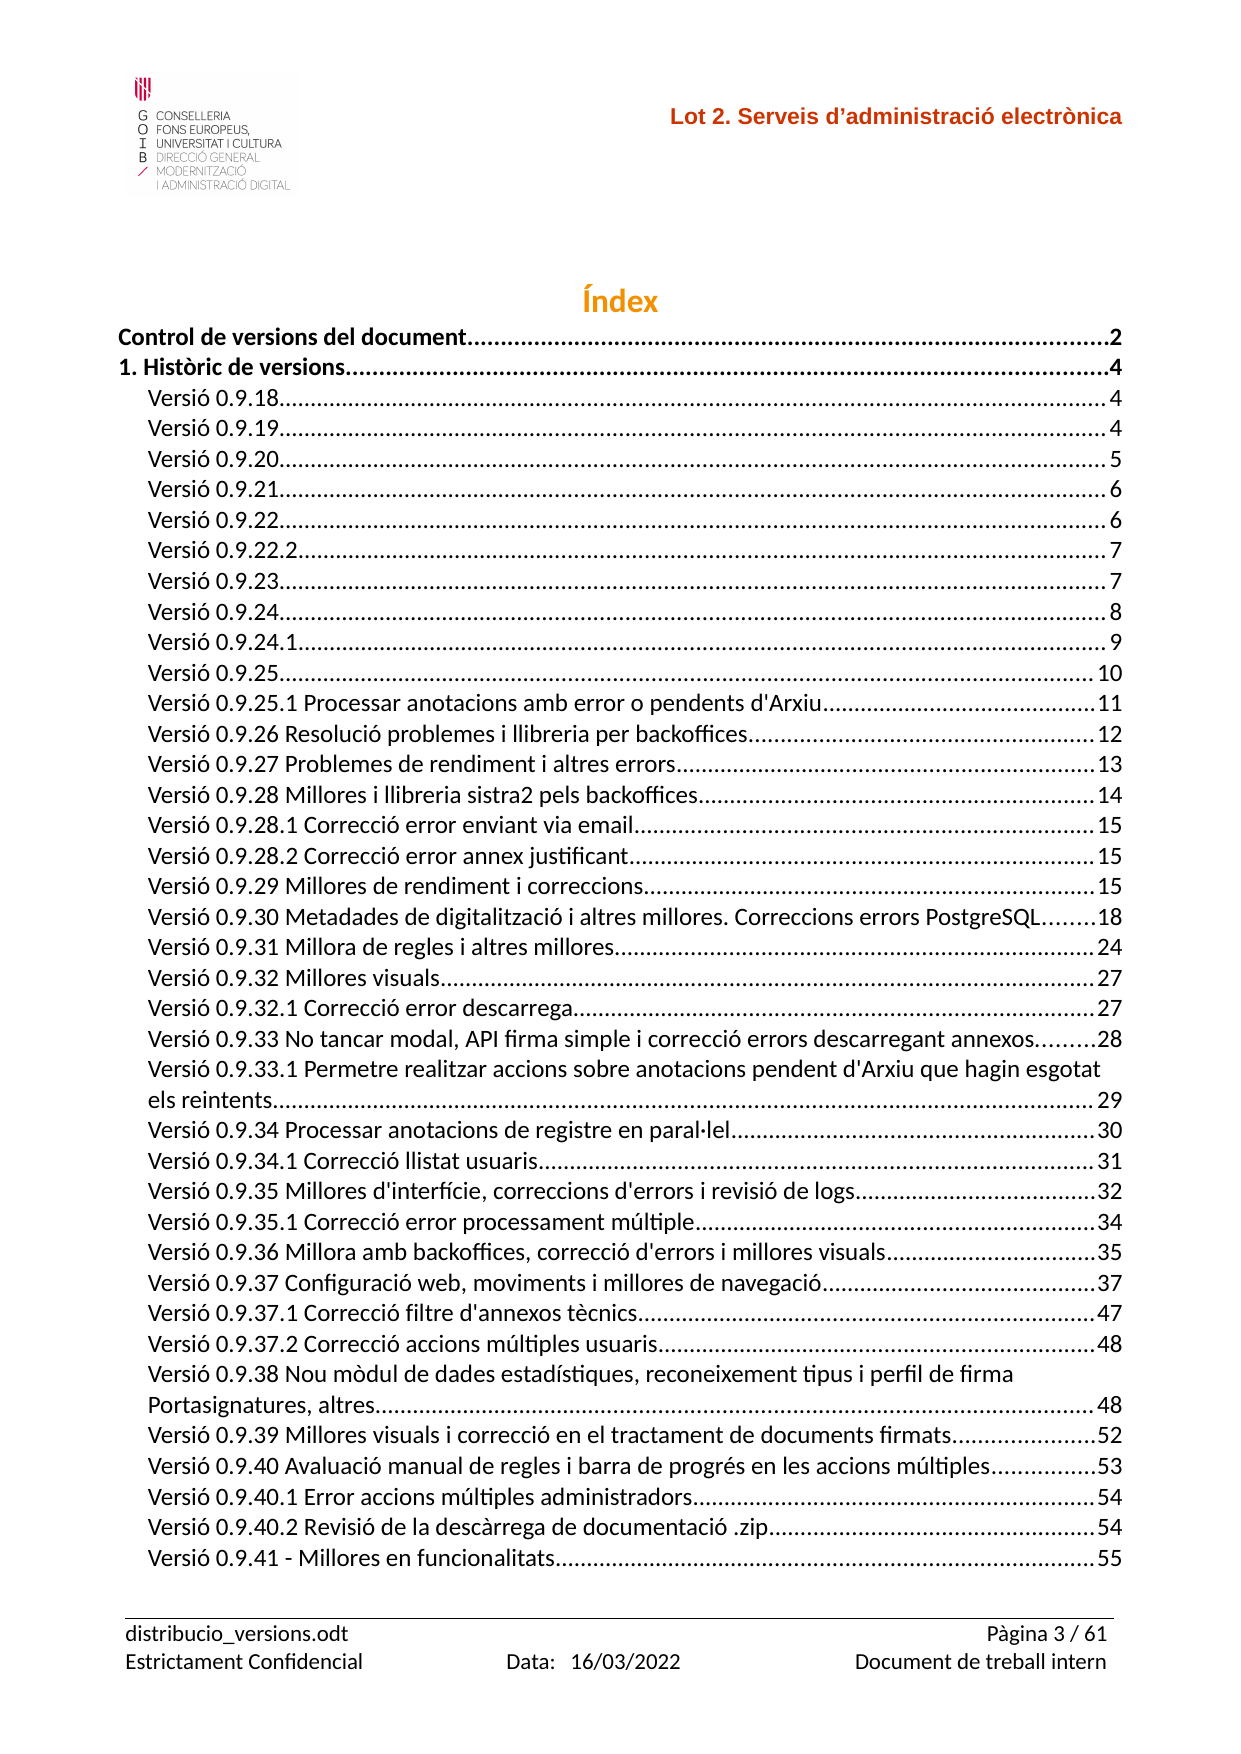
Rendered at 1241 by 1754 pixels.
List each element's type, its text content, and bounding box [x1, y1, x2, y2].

text Versió 0.9.40 Avaluació manual de regles i barra de progrés en les accions múltiples 53 [148, 1450, 1122, 1481]
text Versió 0.9.33 No tancar modal, API firma simple i correcció errors descarregant annexos 28 [148, 1023, 1122, 1053]
text Versió 0.9.28 Millores i llibreria sistra2 pels backoffices 14 [148, 779, 1122, 809]
text Versió 0.9.36 Millora amb backoffices, correcció d'errors i millores visuals 35 [148, 1237, 1122, 1267]
text Versió 0.9.22 6 [148, 504, 1122, 534]
text Versió 0.9.31 Millora de regles i altres millores. 24 [148, 931, 1122, 962]
text 1. Històric de versions 4 [118, 351, 1122, 382]
text Versió 0.9.24 8 [148, 596, 1122, 626]
text Versió 0.9.25 10 [148, 657, 1122, 687]
text Versió 0.9.37.1 Correcció filtre d'annexos tècnics 47 [148, 1298, 1122, 1328]
text Versió 0.9.34.1 Correcció llistat usuaris 31 [148, 1145, 1122, 1176]
text Versió 0.9.39 Millores visuals i correcció en el tractament de documents firmats 52 [148, 1420, 1122, 1450]
text Versió 0.9.32.1 Correcció error descarrega 27 [148, 992, 1122, 1023]
text Versió 0.9.25.1 Processar anotacions amb error o pendents d'Arxiu 11 [148, 687, 1122, 718]
text Versió 0.9.26 Resolució problemes i llibreria per backoffices 12 [148, 718, 1122, 748]
text Versió 0.9.38 Nou mòdul de dades estadístiques, reconeixement tipus i perfil de firma Portasignatures, altres 48 [148, 1359, 1122, 1420]
text Versió 0.9.32 Millores visuals. 27 [148, 962, 1122, 992]
text Control de versions del document 2 [118, 321, 1122, 351]
text Versió 0.9.21 6 [148, 473, 1122, 504]
text Versió 0.9.37.2 Correcció accions múltiples usuaris 48 [148, 1328, 1122, 1359]
text Versió 0.9.37 Configuració web, moviments i millores de navegació 37 [148, 1267, 1122, 1298]
text Versió 0.9.41 - Millores en funcionalitats 55 [148, 1542, 1122, 1572]
text Versió 0.9.24.1 9 [148, 626, 1122, 657]
text Índex [118, 280, 1122, 321]
text Versió 0.9.23 7 [148, 565, 1122, 596]
text Versió 0.9.18 4 [148, 382, 1122, 412]
text Versió 0.9.33.1 Permetre realitzar accions sobre anotacions pendent d'Arxiu que hagin esgotat els reintents 29 [148, 1053, 1122, 1114]
text Versió 0.9.20 5 [148, 443, 1122, 473]
text Versió 0.9.29 Millores de rendiment i correccions 15 [148, 870, 1122, 901]
text Versió 0.9.35.1 Correcció error processament múltiple 34 [148, 1206, 1122, 1237]
text Versió 0.9.19 4 [148, 412, 1122, 443]
text Versió 0.9.35 Millores d'interfície, correccions d'errors i revisió de logs 32 [148, 1176, 1122, 1206]
text Versió 0.9.28.2 Correcció error annex justificant 15 [148, 840, 1122, 870]
text Versió 0.9.27 Problemes de rendiment i altres errors 13 [148, 748, 1122, 779]
picture [126, 70, 299, 197]
text Versió 0.9.22.2 7 [148, 534, 1122, 565]
text Versió 0.9.28.1 Correcció error enviant via email 15 [148, 809, 1122, 840]
text Versió 0.9.40.1 Error accions múltiples administradors 54 [148, 1481, 1122, 1511]
text Versió 0.9.34 Processar anotacions de registre en paral·lel 30 [148, 1114, 1122, 1145]
text Versió 0.9.40.2 Revisió de la descàrrega de documentació .zip 54 [148, 1511, 1122, 1542]
text Versió 0.9.30 Metadades de digitalització i altres millores. Correccions errors PostgreSQL 18 [148, 901, 1122, 931]
